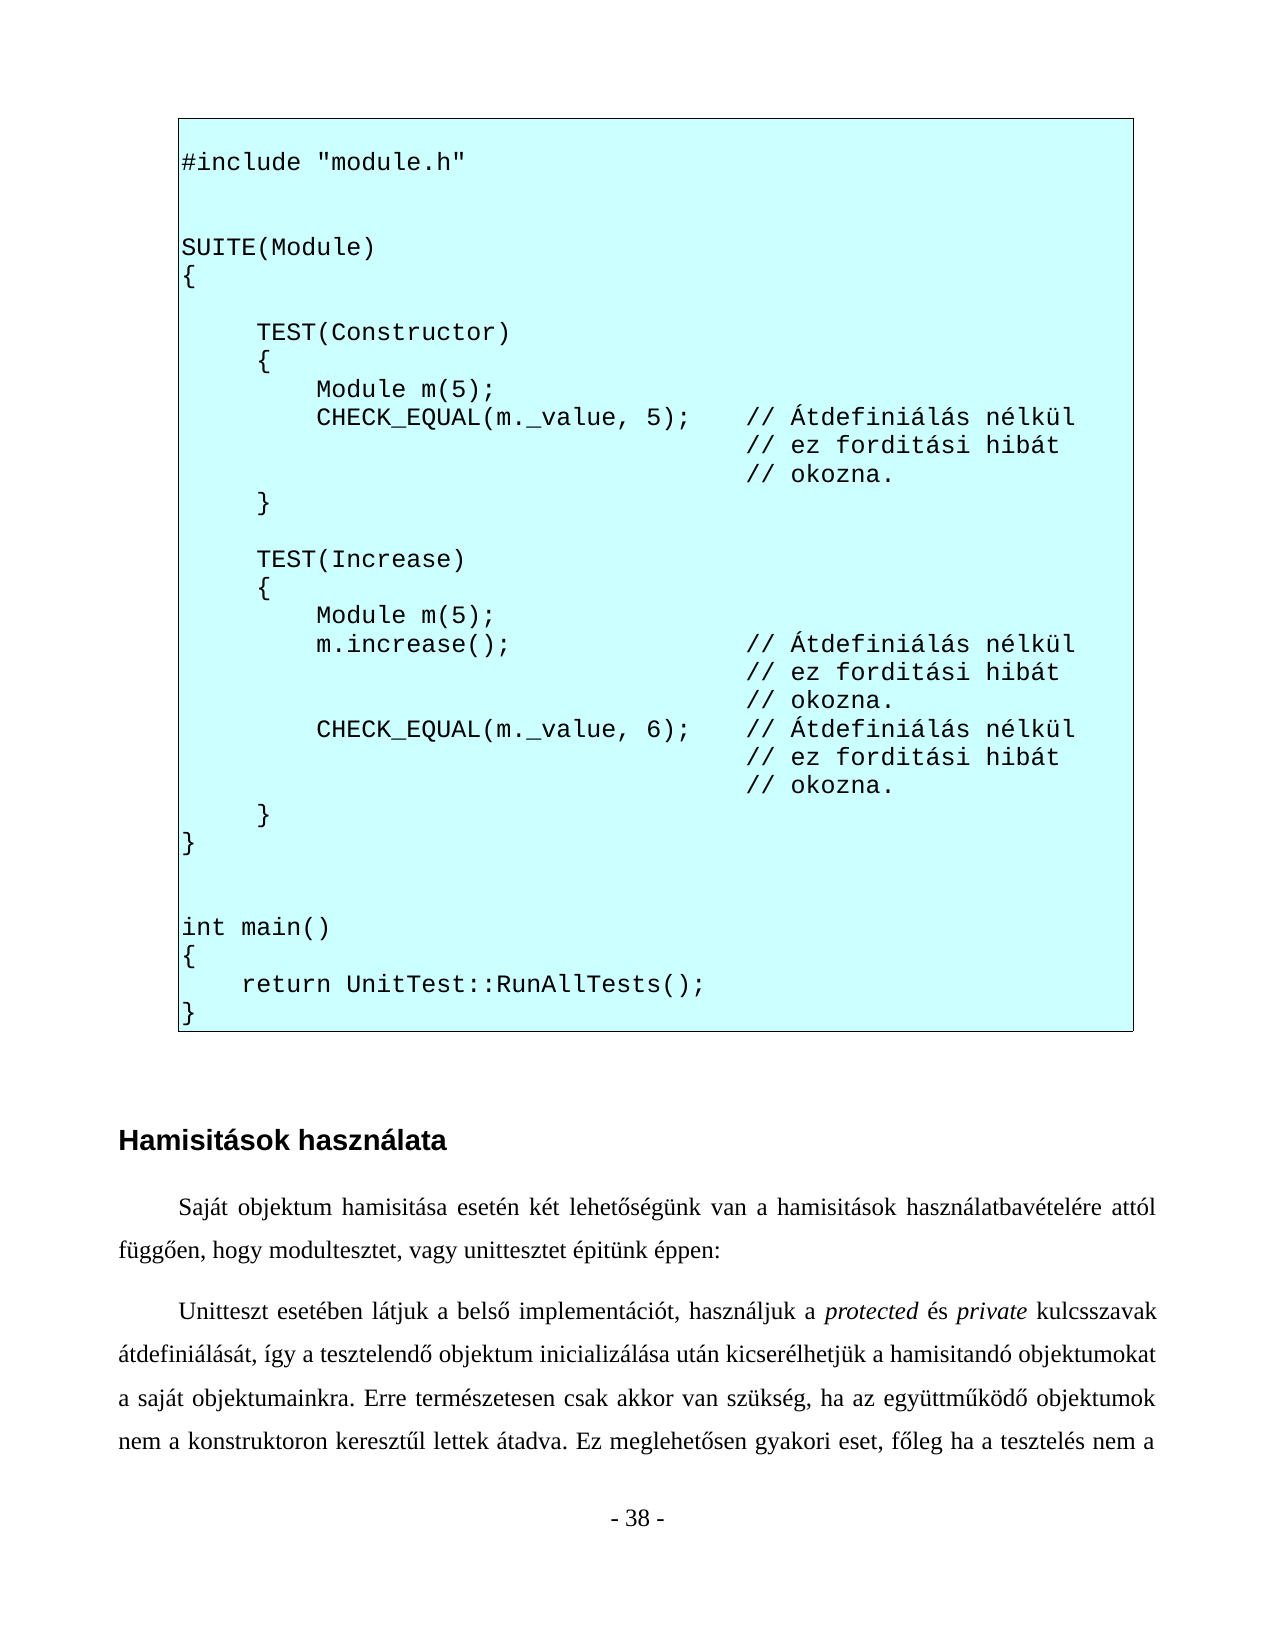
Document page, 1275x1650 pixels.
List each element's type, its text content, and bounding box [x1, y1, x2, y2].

text Saját objektum hamisitása esetén két lehetőségünk van a hamisitások használatbavételére attól függően, hogy modultesztet, vagy unittesztet épitünk éppen: [118, 1192, 1157, 1264]
subtitle Hamisitások használata [118, 1122, 1157, 1156]
text Unitteszt esetében látjuk a belső implementációt, használjuk a protected és private kulcsszavak átdefiniálását, így a tesztelendő objektum inicializálása után kicserélhetjük a hamisitandó objektumokat a saját objektumainkra. Erre természetesen csak akkor van szükség, ha az együttműködő objektumok nem a konstruktoron keresztűl lettek átadva. Ez meglehetősen gyakori eset, főleg ha a tesztelés nem a [118, 1296, 1157, 1454]
text #include "module.h" SUITE(Module) { TEST(Constructor) { Module m(5); CHECK_EQUAL(m._value, 5); // Átdefiniálás nélkül // ez forditási hibát // okozna. } TEST(Increase) { Module m(5); m.increase(); // Átdefiniálás nélkül // ez forditási hibát // okozna. CHECK_EQUAL(m._value, 6); // Átdefiniálás nélkül // ez forditási hibát // okozna. } } int main() { return UnitTest::RunAllTests(); } [179, 119, 1133, 1031]
